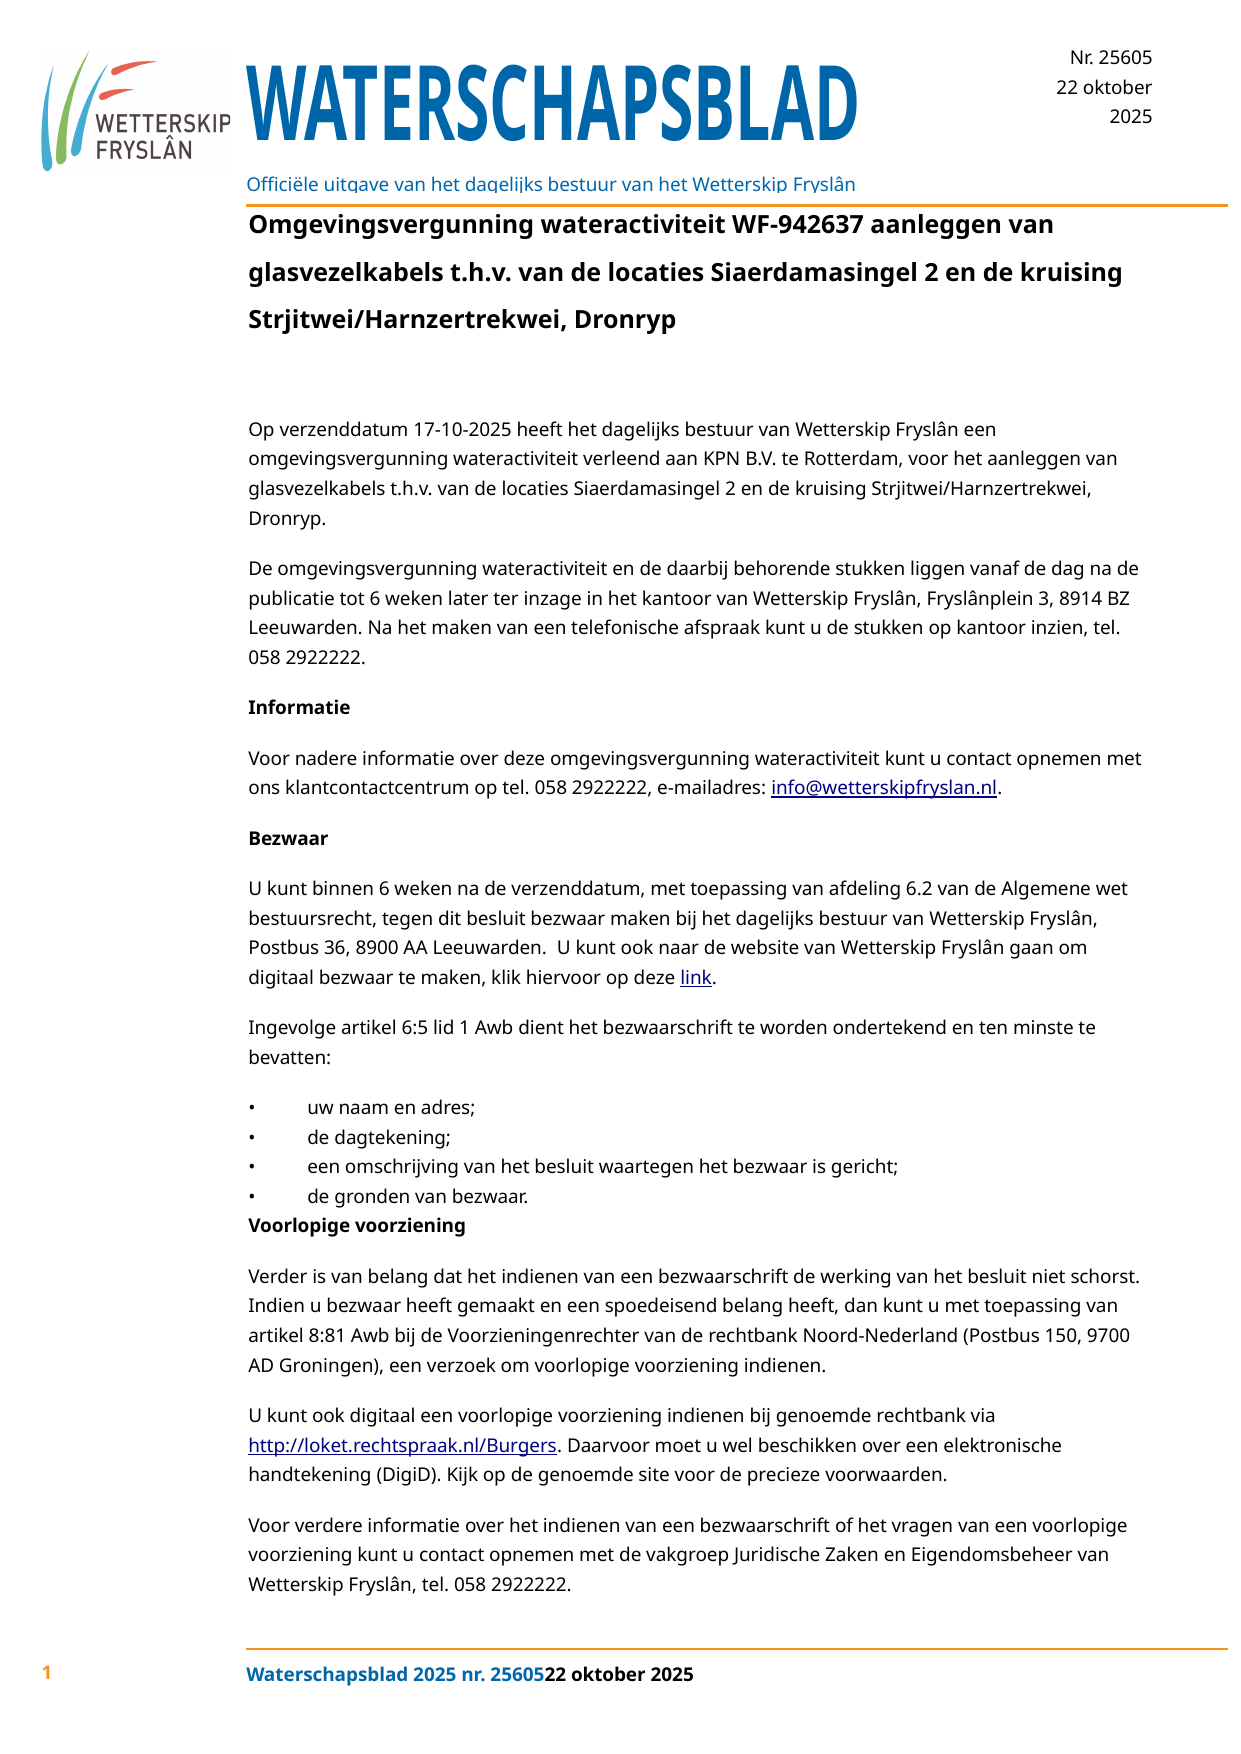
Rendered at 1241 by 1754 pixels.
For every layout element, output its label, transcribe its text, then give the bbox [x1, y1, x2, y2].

text De omgevingsvergunning wateractiviteit en de daarbij behorende stukken liggen vanaf de dag na de publicatie tot 6 weken later ter inzage in het kantoor van Wetterskip Fryslân, Fryslânplein 3, 8914 BZ Leeuwarden. Na het maken van een telefonische afspraak kunt u de stukken op kantoor inzien, tel. 058 2922222. [248, 555, 1152, 669]
text Verder is van belang dat het indienen van een bezwaarschrift de werking van het besluit niet schorst. Indien u bezwaar heeft gemaakt en een spoedeisend belang heeft, dan kunt u met toepassing van artikel 8:81 Awb bij de Voorzieningenrechter van de rechtbank Noord-Nederland (Postbus 150, 9700 AD Groningen), een verzoek om voorlopige voorziening indienen. [248, 1263, 1152, 1377]
list de gronden van bezwaar. [248, 1183, 1152, 1209]
list de dagtekening; [248, 1124, 1152, 1149]
picture [41, 47, 231, 172]
text Omgevingsvergunning wateractiviteit WF-942637 aanleggen van glasvezelkabels t.h.v. van de locaties Siaerdamasingel 2 en de kruising Strjitwei/Harnzertrekwei, Dronryp [248, 207, 1152, 336]
text Voor nadere informatie over deze omgevingsvergunning wateractiviteit kunt u contact opnemen met ons klantcontactcentrum op tel. 058 2922222, e-mailadres: info@wetterskipfryslan.nl. [248, 745, 1152, 800]
text Voor verdere informatie over het indienen van een bezwaarschrift of het vragen van een voorlopige voorziening kunt u contact opnemen met de vakgroep Juridische Zaken en Eigendomsbeheer van Wetterskip Fryslân, tel. 058 2922222. [248, 1512, 1152, 1597]
text U kunt binnen 6 weken na de verzenddatum, met toepassing van afdeling 6.2 van de Algemene wet bestuursrecht, tegen dit besluit bezwaar maken bij het dagelijks bestuur van Wetterskip Fryslân, Postbus 36, 8900 AA Leeuwarden. U kunt ook naar de website van Wetterskip Fryslân gaan om digitaal bezwaar te maken, klik hiervoor op deze link. [248, 875, 1152, 989]
text Op verzenddatum 17-10-2025 heeft het dagelijks bestuur van Wetterskip Fryslân een omgevingsvergunning wateractiviteit verleend aan KPN B.V. te Rotterdam, voor het aanleggen van glasvezelkabels t.h.v. van de locaties Siaerdamasingel 2 en de kruising Strjitwei/Harnzertrekwei, Dronryp. [248, 416, 1152, 530]
text U kunt ook digitaal een voorlopige voorziening indienen bij genoemde rechtbank via http://loket.rechtspraak.nl/Burgers. Daarvoor moet u wel beschikken over een elektronische handtekening (DigiD). Kijk op de genoemde site voor de precieze voorwaarden. [248, 1402, 1152, 1487]
text Informatie [248, 694, 1152, 720]
text Bezwaar [248, 825, 1152, 850]
list uw naam en adres; [248, 1094, 1152, 1120]
text Ingevolge artikel 6:5 lid 1 Awb dient het bezwaarschrift te worden ondertekend en ten minste te bevatten: [248, 1014, 1152, 1069]
list een omschrijving van het besluit waartegen het bezwaar is gericht; [248, 1153, 1152, 1179]
text Voorlopige voorziening [248, 1213, 1152, 1238]
